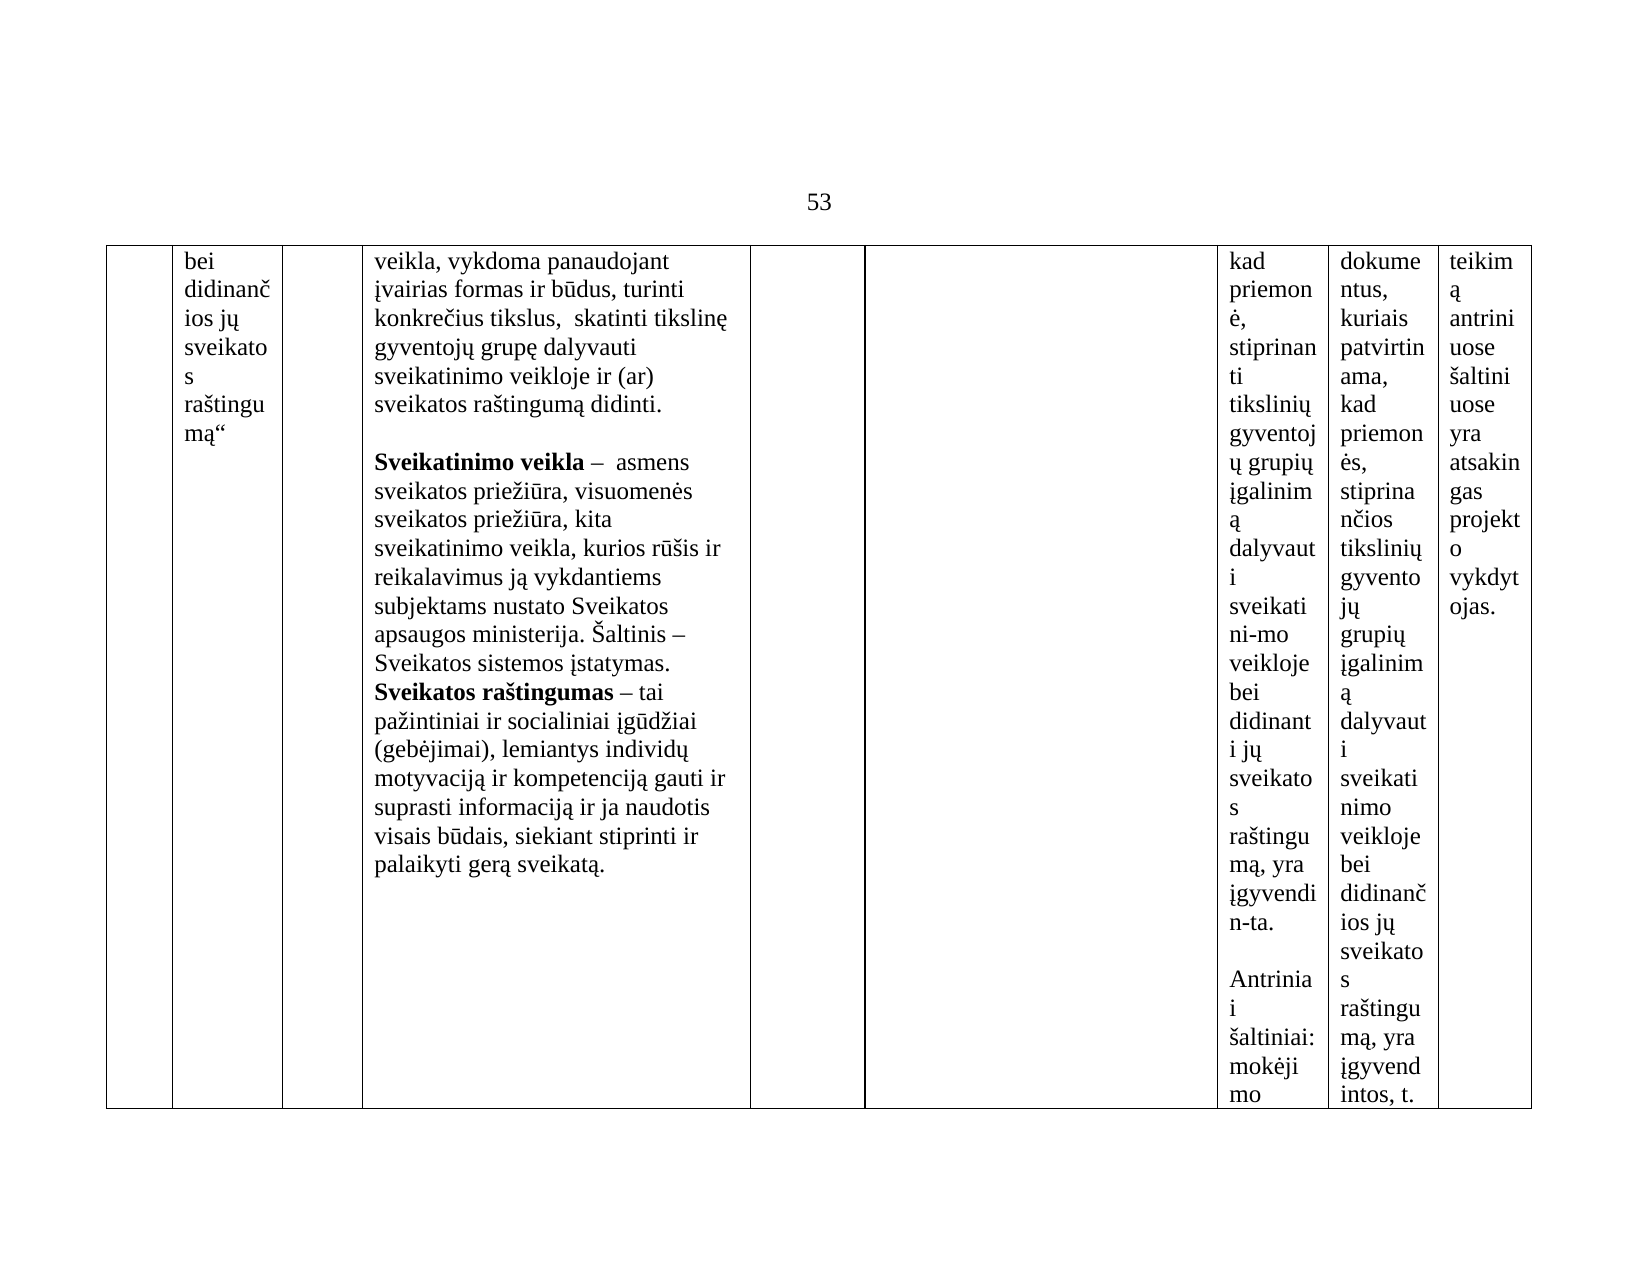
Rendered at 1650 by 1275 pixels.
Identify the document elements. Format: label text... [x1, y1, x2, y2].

table_cell veikla, vykdoma panaudojant įvairias formas ir būdus, turinti konkrečius tikslus, skatinti tikslinę gyventojų grupę dalyvauti sveikatinimo veikloje ir (ar) sveikatos raštingumą didinti. Sveikatinimo veikla – asmens sveikatos priežiūra, visuomenės sveikatos priežiūra, kita sveikatinimo veikla, kurios rūšis ir reikalavimus ją vykdantiems subjektams nustato Sveikatos apsaugos ministerija. Šaltinis – Sveikatos sistemos įstatymas. Sveikatos raštingumas – tai pažintiniai ir socialiniai įgūdžiai (gebėjimai), lemiantys individų motyvaciją ir kompetenciją gauti ir suprasti informaciją ir ja naudotis visais būdais, siekiant stiprinti ir palaikyti gerą sveikatą. [363, 246, 750, 1108]
table_cell kad priemonė, stiprinanti tikslinių gyventojų grupių įgalinimą dalyvauti sveikatini-mo veikloje bei didinanti jų sveikatos raštingumą, yra įgyvendin-ta. Antriniai šaltiniai: mokėjimo [1218, 246, 1328, 1108]
table_cell teikimą antriniuose šaltiniuose yra atsakingas projekto vykdytojas. [1439, 246, 1531, 1108]
table_cell [107, 246, 172, 1108]
table_cell dokumentus, kuriais patvirtinama, kad priemonės, stiprinančios tikslinių gyventojų grupių įgalinimą dalyvauti sveikatinimo veikloje bei didinančios jų sveikatos raštingumą, yra įgyvendintos, t. [1329, 246, 1438, 1108]
table_cell [283, 246, 362, 1108]
table_cell bei didinančios jų sveikatos raštingumą“ [173, 246, 282, 1108]
table_cell [866, 246, 1217, 1108]
table_cell [751, 246, 864, 1108]
